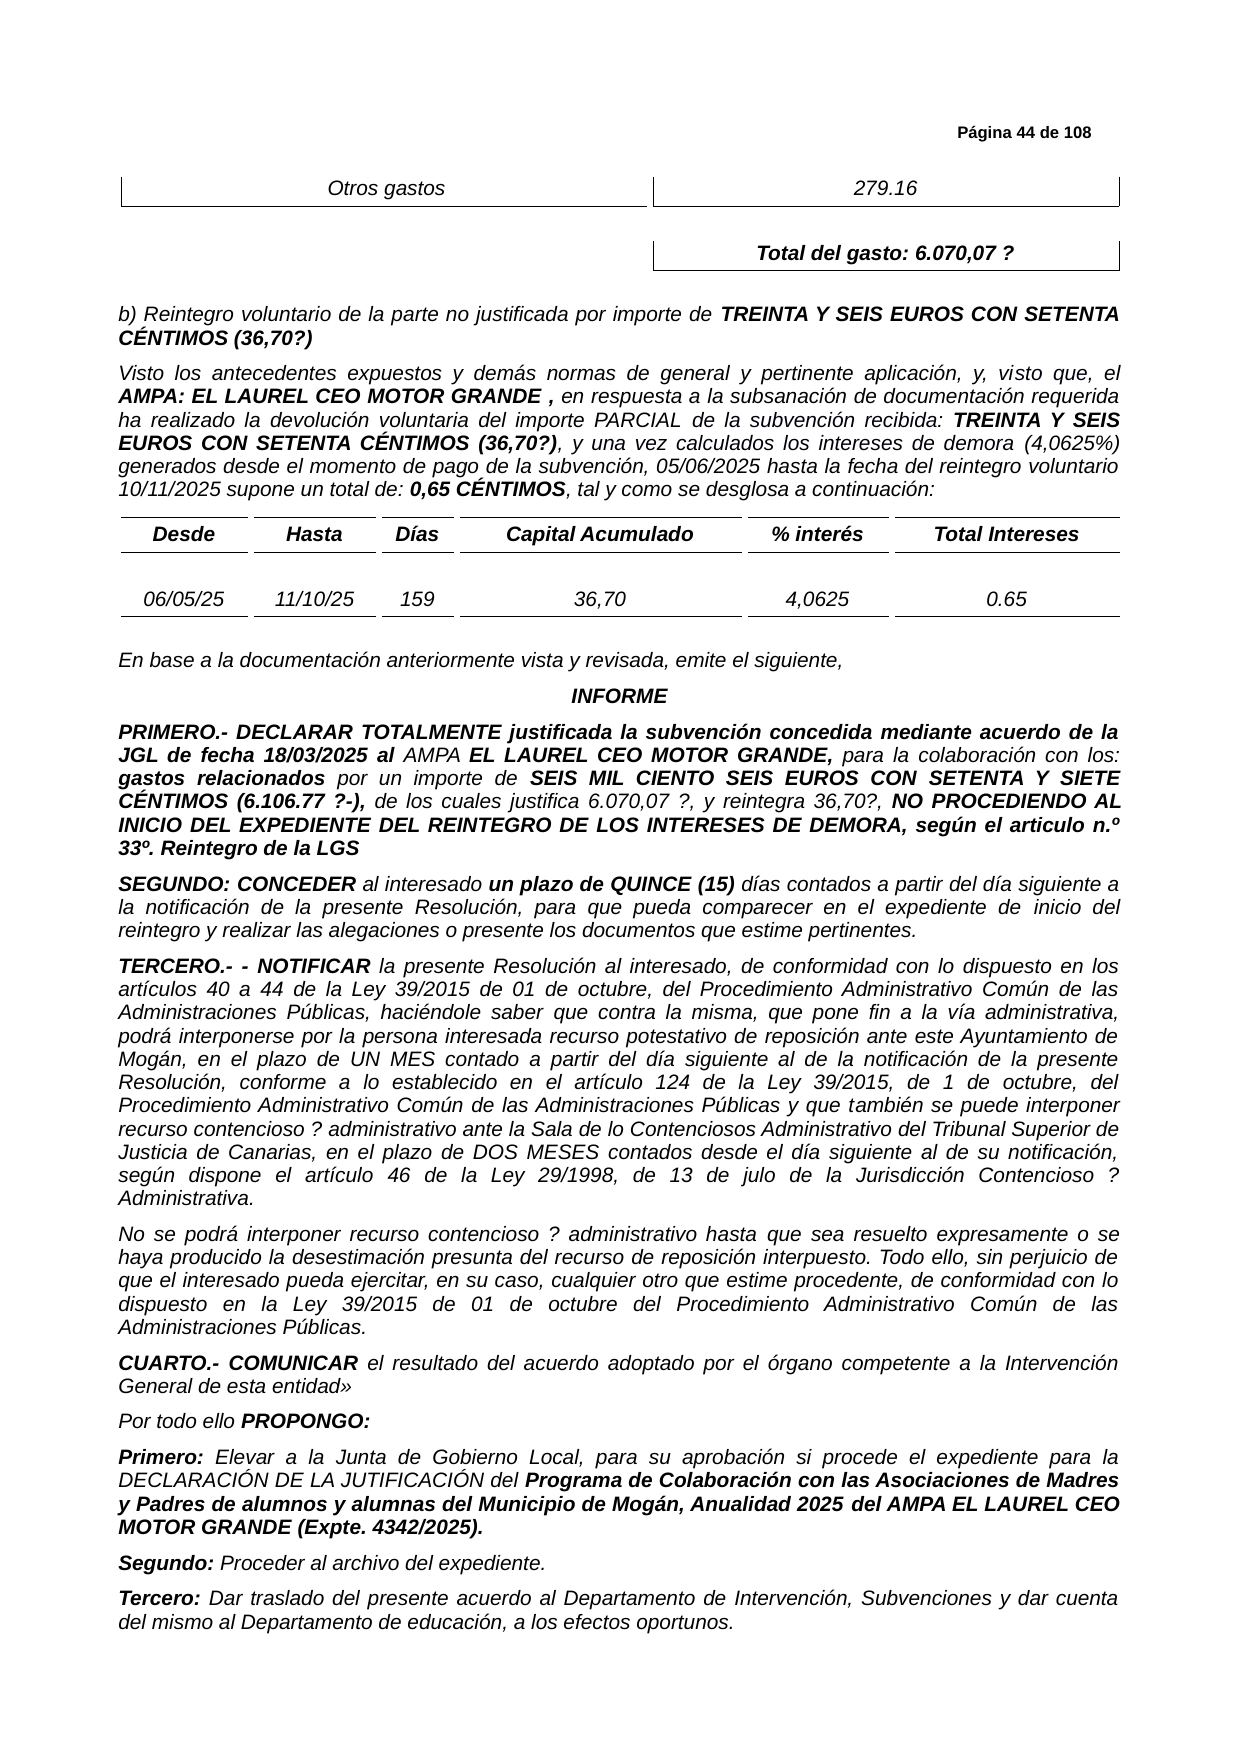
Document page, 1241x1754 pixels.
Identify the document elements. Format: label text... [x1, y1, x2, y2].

table_cell 36,70 [457, 584, 744, 649]
text b) Reintegro voluntario de la parte no justificada por importe de TREINTA Y SEIS EUROS CON SETENTA CÉNTIMOS (36,70?) [118, 303, 1122, 349]
table_cell 0,65 [892, 584, 1123, 649]
table_header Días [379, 514, 457, 584]
text INFORME [118, 685, 1122, 708]
text No se podrá interponer recurso contencioso ? administrativo hasta que sea resuelto expresamente o se haya producido la desestimación presunta del recurso de reposición interpuesto. Todo ello, sin perjuicio de que el interesado pueda ejercitar, en su caso, cualquier otro que estime procedente, de conformidad con lo dispuesto en la Ley 39/2015 de 01 de octubre del Procedimiento Administrativo Común de las Administraciones Públicas. [118, 1222, 1122, 1339]
table_cell [118, 238, 650, 303]
table_cell 159 [379, 584, 457, 649]
table_cell 279,16 [650, 174, 1122, 238]
table_cell 05/06/25 [118, 584, 251, 649]
text Primero: Elevar a la Junta de Gobierno Local, para su aprobación si procede el expediente para la DECLARACIÓN DE LA JUTIFICACIÓN del Programa de Colaboración con las Asociaciones de Madres y Padres de alumnos y alumnas del Municipio de Mogán, Anualidad 2025 del AMPA EL LAUREL CEO MOTOR GRANDE (Expte. 4342/2025). [118, 1446, 1122, 1539]
table_cell Total del gasto: 6.070,07 ? [650, 238, 1122, 303]
text En base a la documentación anteriormente vista y revisada, emite el siguiente, [118, 649, 1122, 672]
text PRIMERO.- DECLARAR TOTALMENTE justificada la subvención concedida mediante acuerdo de la JGL de fecha 18/03/2025 al AMPA EL LAUREL CEO MOTOR GRANDE, para la colaboración con los: gastos relacionados por un importe de SEIS MIL CIENTO SEIS EUROS CON SETENTA Y SIETE CÉNTIMOS (6.106.77 ?-), de los cuales justifica 6.070,07 ?, y reintegra 36,70?, NO PROCEDIENDO AL INICIO DEL EXPEDIENTE DEL REINTEGRO DE LOS INTERESES DE DEMORA, según el articulo n.º 33º. Reintegro de la LGS [118, 720, 1122, 860]
text SEGUNDO: CONCEDER al interesado un plazo de QUINCE (15) días contados a partir del día siguiente a la notificación de la presente Resolución, para que pueda comparecer en el expediente de inicio del reintegro y realizar las alegaciones o presente los documentos que estime pertinentes. [118, 872, 1122, 942]
text TERCERO.- - NOTIFICAR la presente Resolución al interesado, de conformidad con lo dispuesto en los artículos 40 a 44 de la Ley 39/2015 de 01 de octubre, del Procedimiento Administrativo Común de las Administraciones Públicas, haciéndole saber que contra la misma, que pone fin a la vía administrativa, podrá interponerse por la persona interesada recurso potestativo de reposición ante este Ayuntamiento de Mogán, en el plazo de UN MES contado a partir del día siguiente al de la notificación de la presente Resolución, conforme a lo establecido en el artículo 124 de la Ley 39/2015, de 1 de octubre, del Procedimiento Administrativo Común de las Administraciones Públicas y que también se puede interponer recurso contencioso ? administrativo ante la Sala de lo Contenciosos Administrativo del Tribunal Superior de Justicia de Canarias, en el plazo de DOS MESES contados desde el día siguiente al de su notificación, según dispone el artículo 46 de la Ley 29/1998, de 13 de julo de la Jurisdicción Contencioso ? Administrativa. [118, 954, 1122, 1210]
table_header Total Intereses [892, 514, 1123, 584]
table_header Hasta [251, 514, 379, 584]
text Por todo ello PROPONGO: [118, 1410, 1122, 1433]
table_cell 10/11/25 [251, 584, 379, 649]
table_cell Otros gastos [118, 174, 650, 238]
text Tercero: Dar traslado del presente acuerdo al Departamento de Intervención, Subvenciones y dar cuenta del mismo al Departamento de educación, a los efectos oportunos. [118, 1587, 1122, 1633]
table_cell 4,0625 [745, 584, 892, 649]
text CUARTO.- COMUNICAR el resultado del acuerdo adoptado por el órgano competente a la Intervención General de esta entidad» [118, 1351, 1122, 1398]
table_header % interés [745, 514, 892, 584]
text Segundo: Proceder al archivo del expediente. [118, 1551, 1122, 1574]
table_header Capital Acumulado [457, 514, 744, 584]
table_header Desde [118, 514, 251, 584]
text Visto los antecedentes expuestos y demás normas de general y pertinente aplicación, y, visto que, el AMPA: EL LAUREL CEO MOTOR GRANDE , en respuesta a la subsanación de documentación requerida ha realizado la devolución voluntaria del importe PARCIAL de la subvención recibida: TREINTA Y SEIS EUROS CON SETENTA CÉNTIMOS (36,70?), y una vez calculados los intereses de demora (4,0625%) generados desde el momento de pago de la subvención, 05/06/2025 hasta la fecha del reintegro voluntario 10/11/2025 supone un total de: 0,65 CÉNTIMOS, tal y como se desglosa a continuación: [118, 362, 1122, 501]
